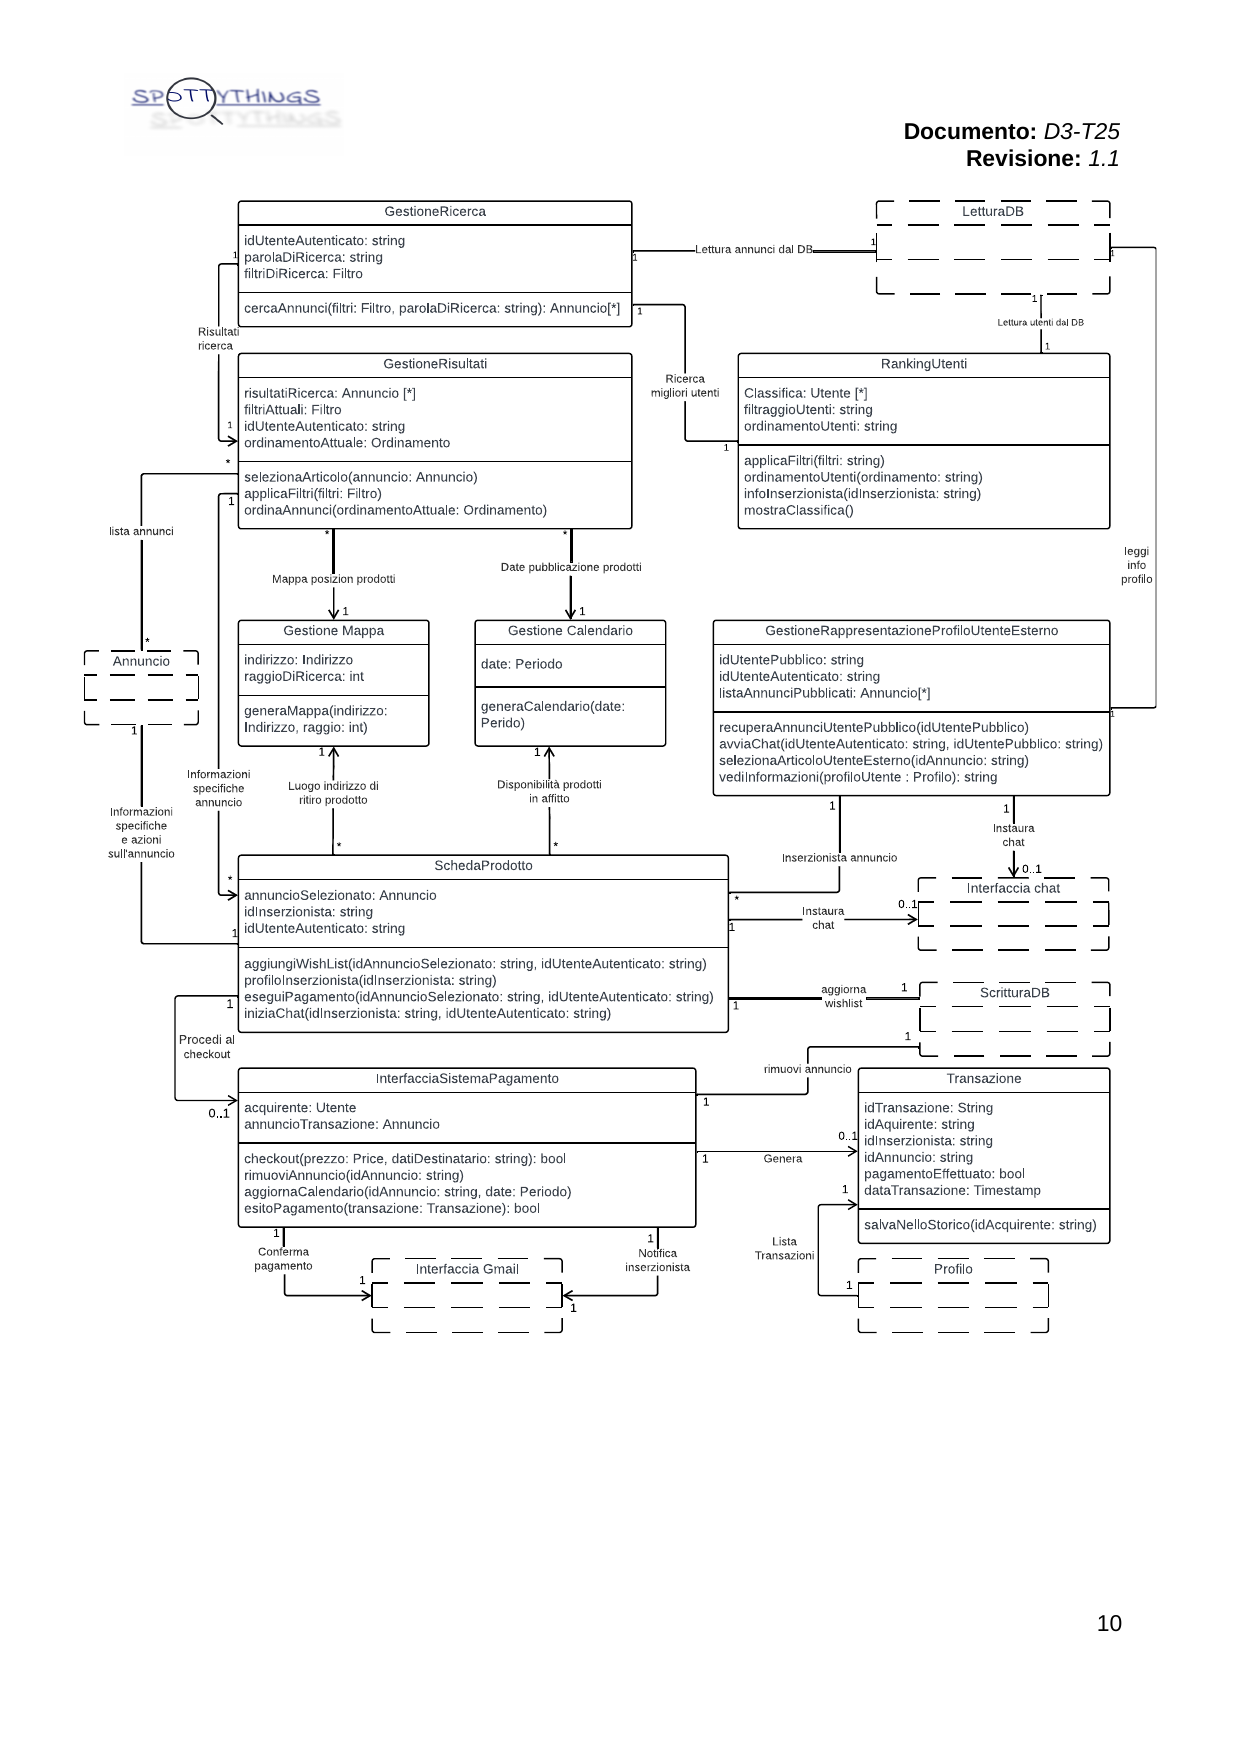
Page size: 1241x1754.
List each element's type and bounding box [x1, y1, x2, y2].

picture [123, 73, 345, 156]
